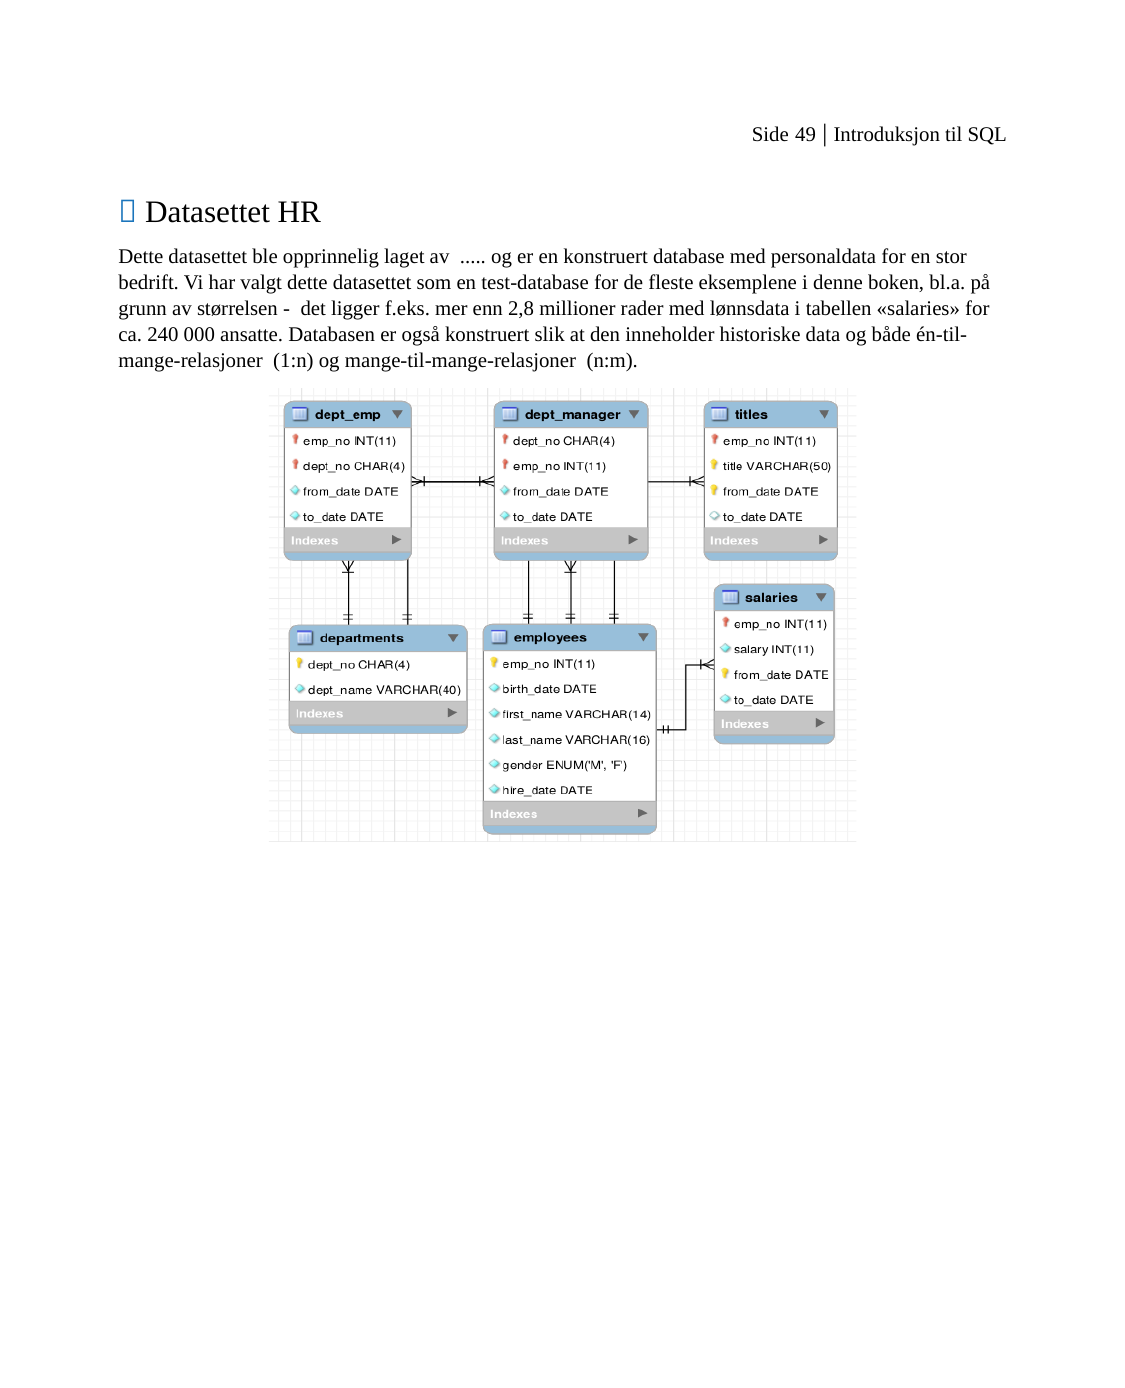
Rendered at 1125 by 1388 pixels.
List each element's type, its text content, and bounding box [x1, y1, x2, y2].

subtitle  Datasettet HR [118, 189, 1007, 231]
picture [268, 388, 857, 842]
text Dette datasettet ble opprinnelig laget av ..... og er en konstruert database med personaldata for en stor bedrift. Vi har valgt dette datasettet som en test-database for de fleste eksemplene i denne boken, bl.a. på grunn av størrelsen - det ligger f.eks. mer enn 2,8 millioner rader med lønnsdata i tabellen «salaries» for ca. 240 000 ansatte. Databasen er også konstruert slik at den inneholder historiske data og både én-til-mange-relasjoner (1:n) og mange-til-mange-relasjoner (n:m). [118, 244, 1007, 372]
